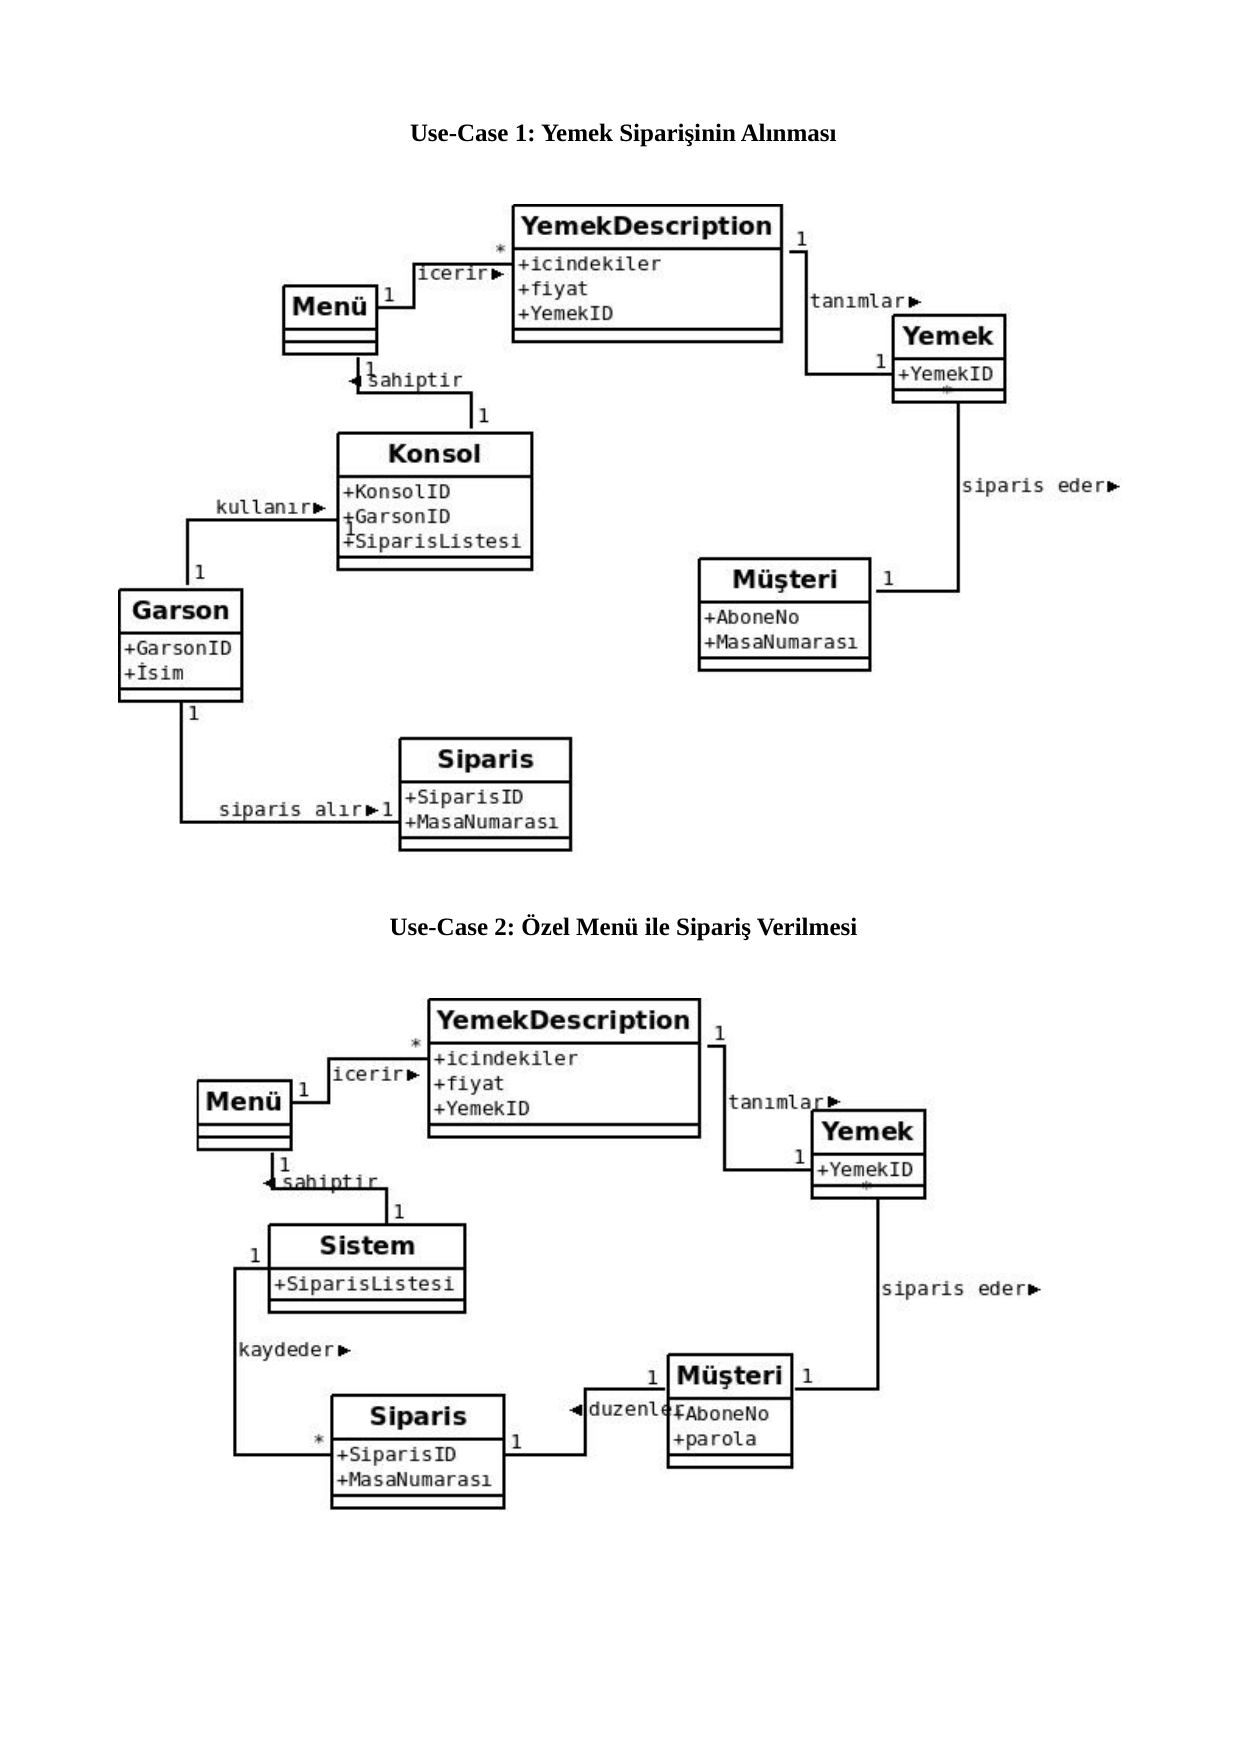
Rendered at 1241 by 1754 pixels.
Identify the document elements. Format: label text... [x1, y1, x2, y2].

text Use-Case 1: Yemek Siparişinin Alınması [118, 118, 1122, 147]
text Use-Case 2: Özel Menü ile Sipariş Verilmesi [118, 912, 1122, 941]
picture [196, 998, 1044, 1513]
picture [118, 204, 1123, 855]
